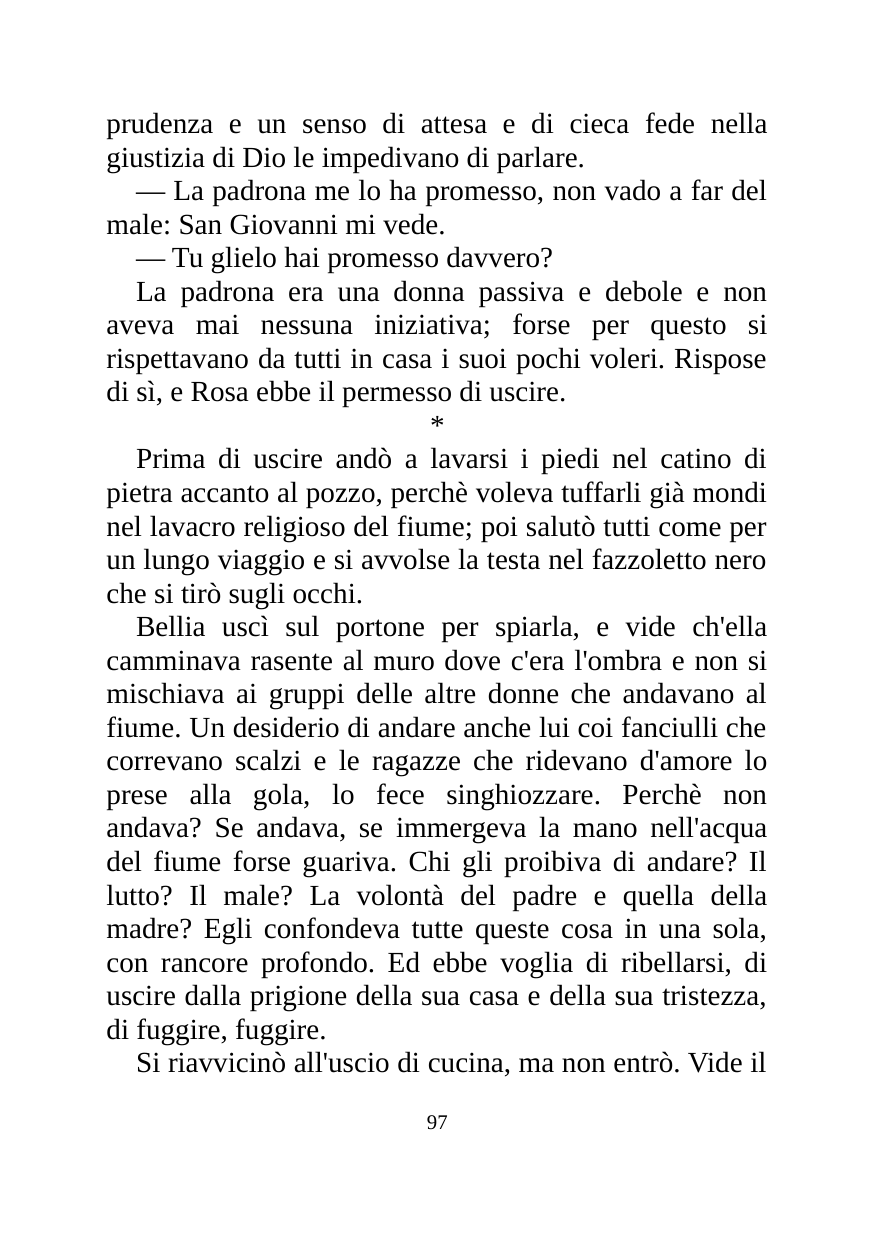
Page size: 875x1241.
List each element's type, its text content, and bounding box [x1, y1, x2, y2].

text La padrona era una donna passiva e debole e non aveva mai nessuna iniziativa; forse per questo si rispettavano da tutti in casa i suoi pochi voleri. Rispose di sì, e Rosa ebbe il permesso di uscire. [106, 274, 768, 408]
text Bellia uscì sul portone per spiarla, e vide ch'ella camminava rasente al muro dove c'era l'ombra e non si mischiava ai gruppi delle altre donne che andavano al fiume. Un desiderio di andare anche lui coi fanciulli che correvano scalzi e le ragazze che ridevano d'amore lo prese alla gola, lo fece singhiozzare. Perchè non andava? Se andava, se immergeva la mano nell'acqua del fiume forse guariva. Chi gli proibiva di andare? Il lutto? Il male? La volontà del padre e quella della madre? Egli confondeva tutte queste cosa in una sola, con rancore profondo. Ed ebbe voglia di ribellarsi, di uscire dalla prigione della sua casa e della sua tristezza, di fuggire, fuggire. [106, 609, 768, 1045]
text — Tu glielo hai promesso davvero? [106, 240, 768, 274]
text Si riavvicinò all'uscio di cucina, ma non entrò. Vide il [106, 1045, 768, 1079]
text Prima di uscire andò a lavarsi i piedi nel catino di pietra accanto al pozzo, perchè voleva tuffarli già mondi nel lavacro religioso del fiume; poi salutò tutti come per un lungo viaggio e si avvolse la testa nel fazzoletto nero che si tirò sugli occhi. [106, 442, 768, 609]
text * [106, 408, 768, 442]
text prudenza e un senso di attesa e di cieca fede nella giustizia di Dio le impedivano di parlare. [106, 106, 768, 173]
text — La padrona me lo ha promesso, non vado a far del male: San Giovanni mi vede. [106, 173, 768, 240]
